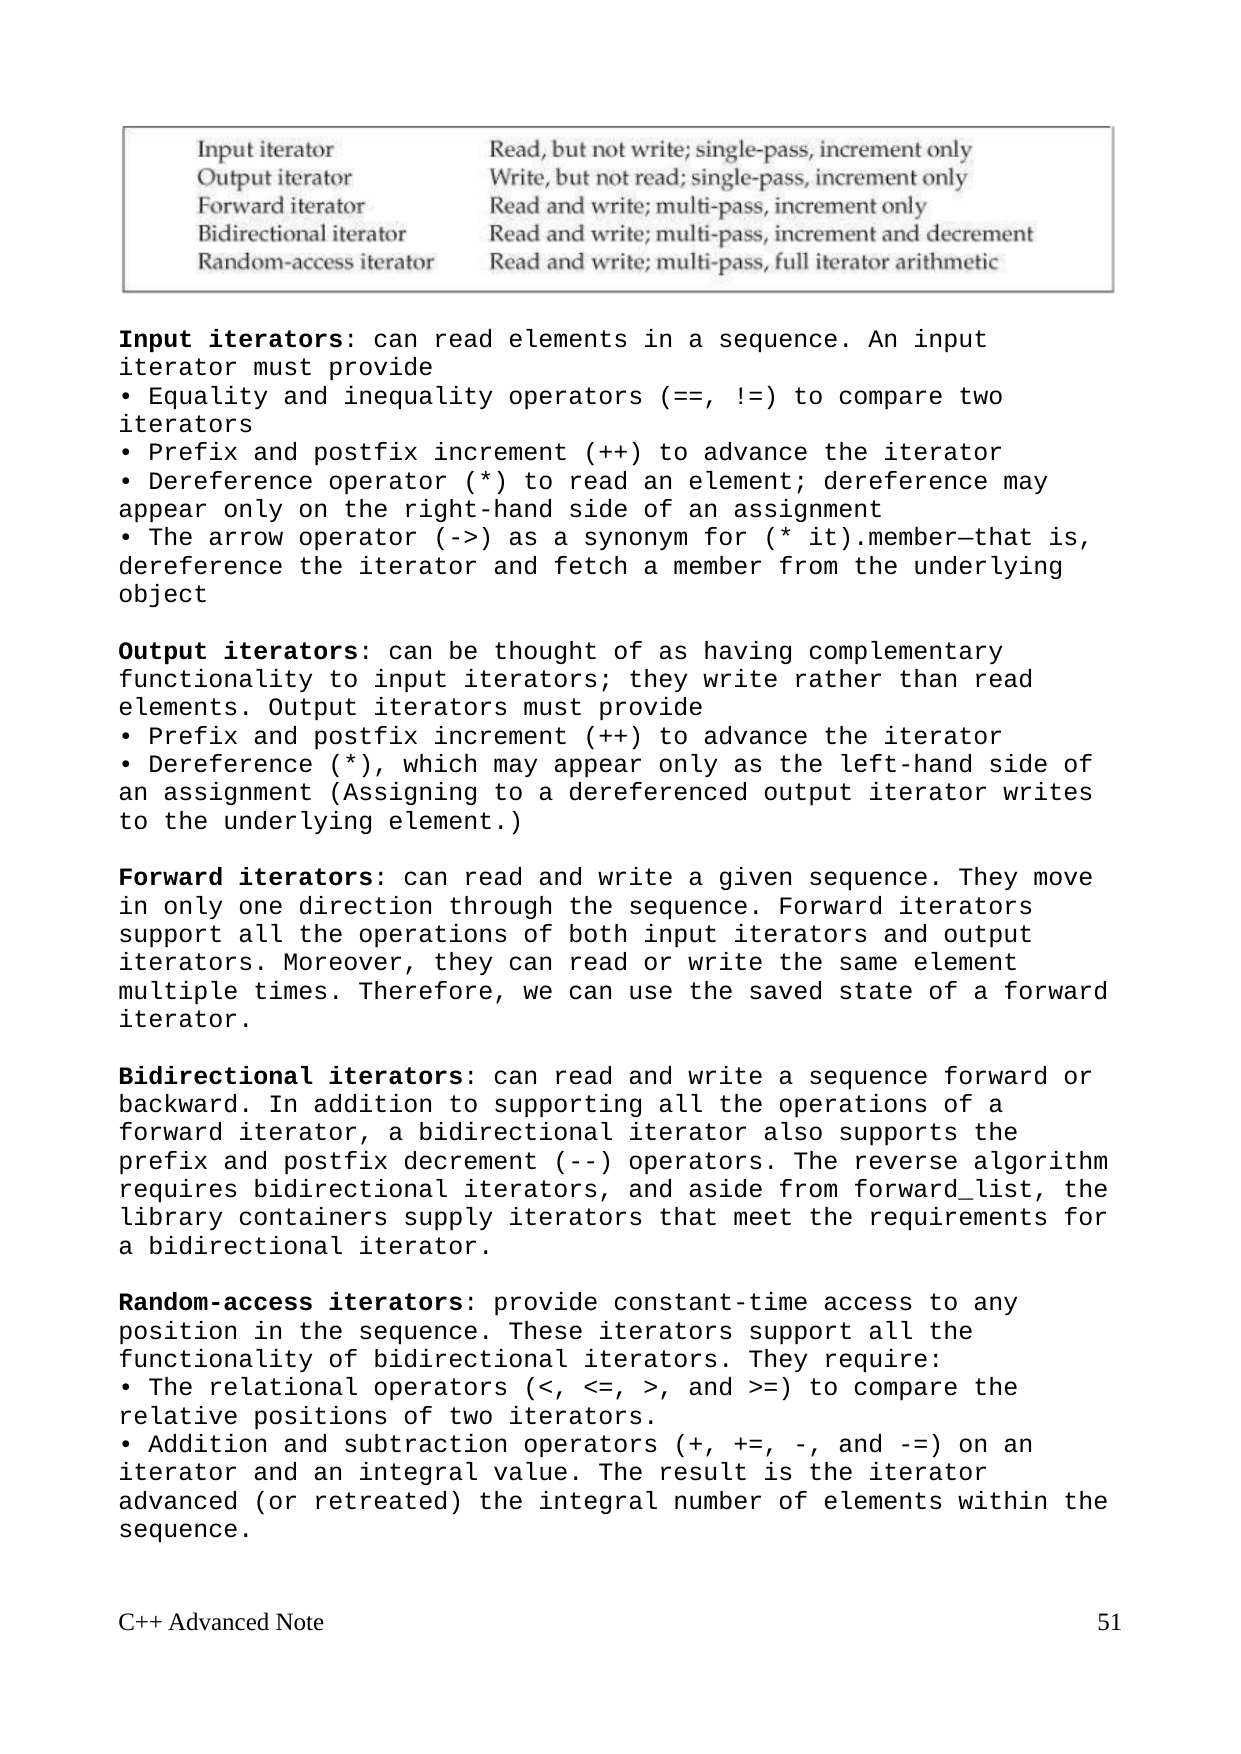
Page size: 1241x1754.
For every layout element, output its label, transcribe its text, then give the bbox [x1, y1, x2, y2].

text • Equality and inequality operators (==, !=) to compare two iterators [118, 383, 1122, 440]
text • The relational operators (<, <=, >, and >=) to compare the relative positions of two iterators. [118, 1375, 1122, 1432]
text Output iterators: can be thought of as having complementary functionality to input iterators; they write rather than read elements. Output iterators must provide [118, 638, 1122, 723]
text • The arrow operator (->) as a synonym for (* it).member—that is, [118, 525, 1122, 553]
picture [118, 118, 1123, 299]
text • Addition and subtraction operators (+, +=, -, and -=) on an iterator and an integral value. The result is the iterator advanced (or retreated) the integral number of elements within the sequence. [118, 1432, 1122, 1545]
text Random-access iterators: provide constant-time access to any position in the sequence. These iterators support all the functionality of bidirectional iterators. They require: [118, 1290, 1122, 1375]
text • Dereference (*), which may appear only as the left-hand side of an assignment (Assigning to a dereferenced output iterator writes to the underlying element.) [118, 752, 1122, 837]
text dereference the iterator and fetch a member from the underlying object [118, 553, 1122, 610]
text Bidirectional iterators: can read and write a sequence forward or backward. In addition to supporting all the operations of a forward iterator, a bidirectional iterator also supports the prefix and postfix decrement (--) operators. The reverse algorithm requires bidirectional iterators, and aside from forward_list, the library containers supply iterators that meet the requirements for a bidirectional iterator. [118, 1063, 1122, 1262]
text Forward iterators: can read and write a given sequence. They move in only one direction through the sequence. Forward iterators support all the operations of both input iterators and output iterators. Moreover, they can read or write the same element multiple times. Therefore, we can use the saved state of a forward iterator. [118, 865, 1122, 1035]
text • Prefix and postfix increment (++) to advance the iterator [118, 723, 1122, 752]
text Input iterators: can read elements in a sequence. An input iterator must provide [118, 327, 1122, 383]
text • Prefix and postfix increment (++) to advance the iterator [118, 440, 1122, 468]
text • Dereference operator (*) to read an element; dereference may appear only on the right-hand side of an assignment [118, 468, 1122, 525]
